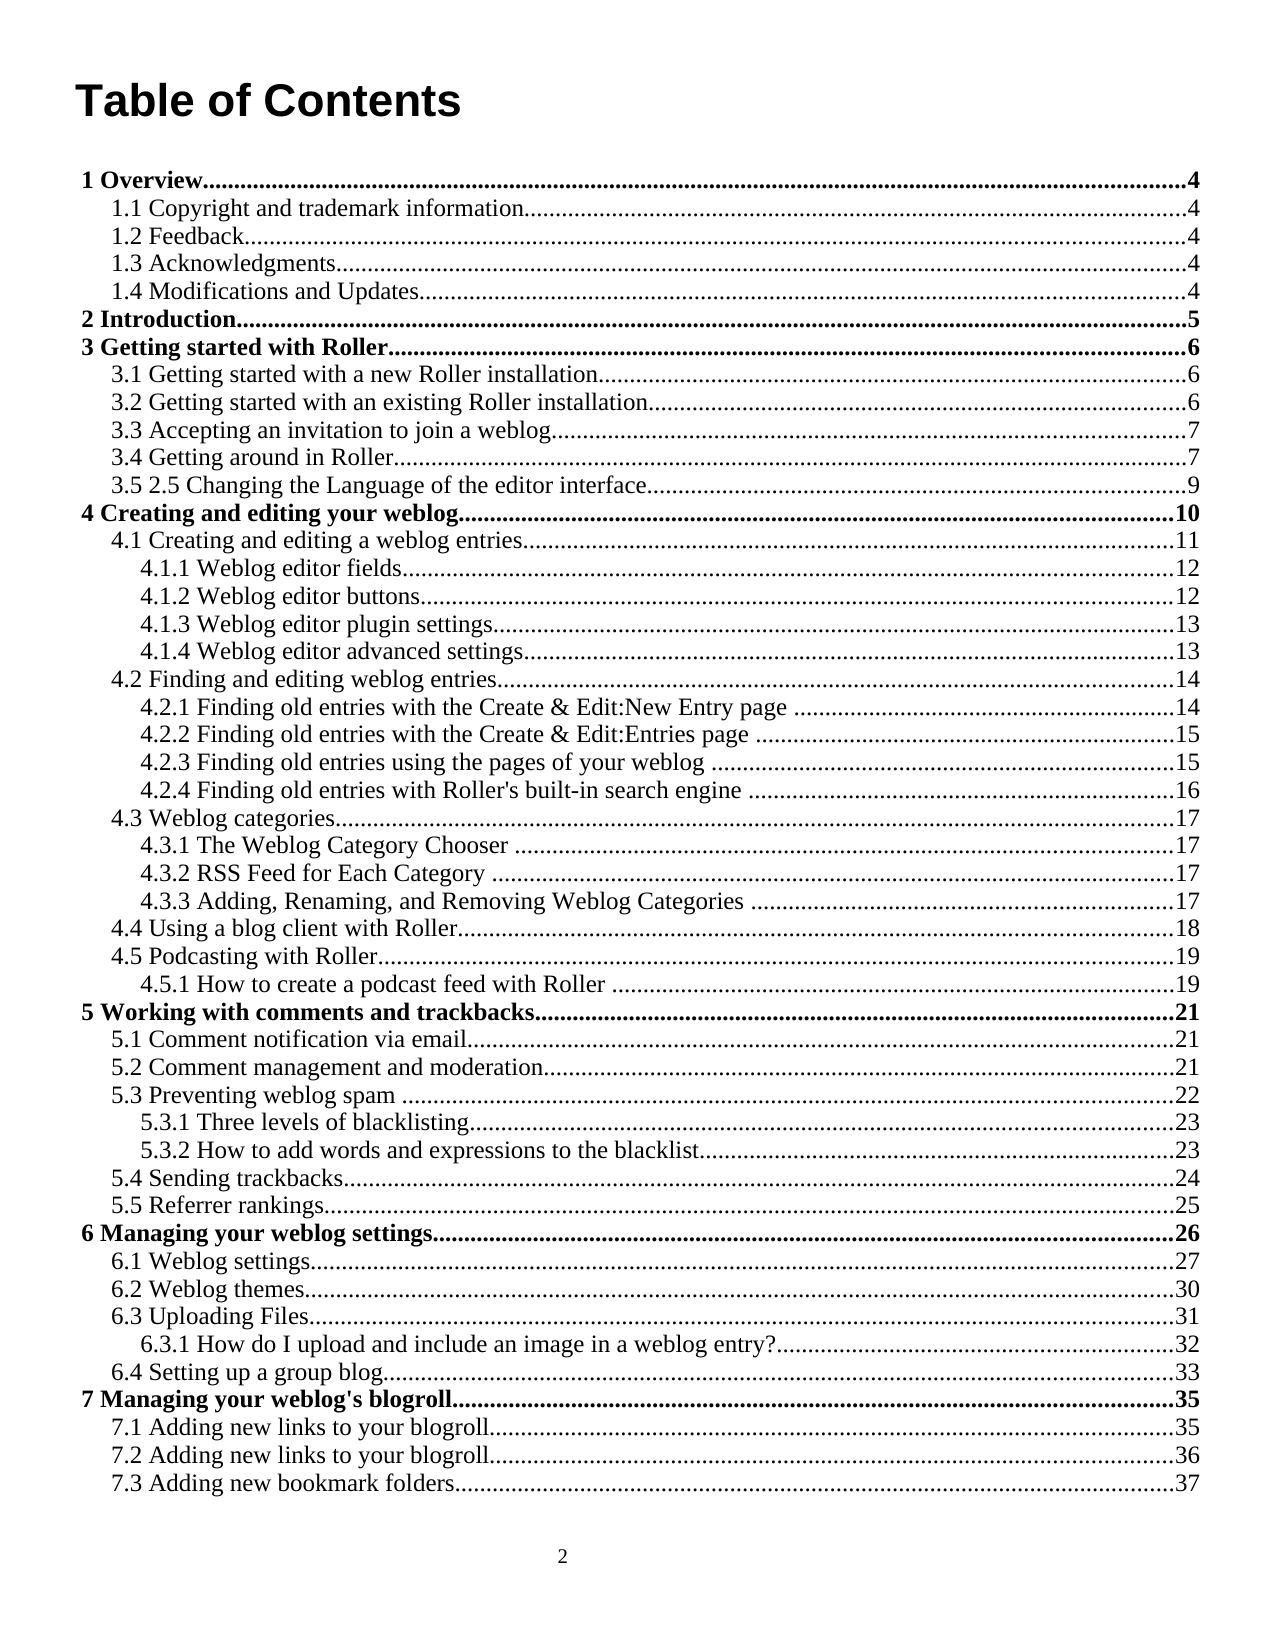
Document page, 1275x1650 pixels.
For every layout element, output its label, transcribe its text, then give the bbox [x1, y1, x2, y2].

text 5.3 Preventing weblog spam 22 [104, 1081, 1200, 1108]
text 6.4 Setting up a group blog 33 [104, 1358, 1200, 1386]
text 4.3 Weblog categories 17 [104, 804, 1200, 831]
text 1.1 Copyright and trademark information 4 [104, 194, 1200, 222]
text 4.5 Podcasting with Roller 19 [104, 942, 1200, 970]
text 3.5 2.5 Changing the Language of the editor interface 9 [104, 471, 1200, 499]
text 4.3.3 Adding, Renaming, and Removing Weblog Categories 17 [134, 887, 1200, 914]
text 4.2.1 Finding old entries with the Create & Edit:New Entry page 14 [134, 693, 1200, 721]
text 6.3.1 How do I upload and include an image in a weblog entry? 32 [134, 1330, 1200, 1358]
text 4.3.1 The Weblog Category Chooser 17 [134, 831, 1200, 859]
text 4.1.1 Weblog editor fields 12 [134, 554, 1200, 582]
text 6.3 Uploading Files 31 [104, 1302, 1200, 1330]
text 7 Managing your weblog's blogroll 35 [75, 1386, 1200, 1413]
text 1.2 Feedback 4 [104, 222, 1200, 249]
text 4.1.2 Weblog editor buttons 12 [134, 582, 1200, 610]
text 4.1.4 Weblog editor advanced settings 13 [134, 637, 1200, 665]
text 4.2.2 Finding old entries with the Create & Edit:Entries page 15 [134, 721, 1200, 748]
text 5.4 Sending trackbacks 24 [104, 1164, 1200, 1192]
text 6.2 Weblog themes 30 [104, 1275, 1200, 1302]
text 7.2 Adding new links to your blogroll 36 [104, 1441, 1200, 1469]
text 3.1 Getting started with a new Roller installation 6 [104, 360, 1200, 388]
text 1.3 Acknowledgments 4 [104, 249, 1200, 277]
text 1 Overview 4 [75, 166, 1200, 194]
text 3.2 Getting started with an existing Roller installation 6 [104, 388, 1200, 416]
text 5.2 Comment management and moderation 21 [104, 1053, 1200, 1081]
text 5.3.1 Three levels of blacklisting 23 [134, 1108, 1200, 1136]
text 4.1.3 Weblog editor plugin settings 13 [134, 610, 1200, 637]
text 6.1 Weblog settings 27 [104, 1247, 1200, 1275]
text 7.1 Adding new links to your blogroll 35 [104, 1413, 1200, 1441]
text 4.2.4 Finding old entries with Roller's built-in search engine 16 [134, 776, 1200, 804]
text 2 Introduction 5 [75, 305, 1200, 333]
text 4.4 Using a blog client with Roller 18 [104, 914, 1200, 942]
text 4.2.3 Finding old entries using the pages of your weblog 15 [134, 748, 1200, 776]
text 4.2 Finding and editing weblog entries 14 [104, 665, 1200, 693]
text 3 Getting started with Roller 6 [75, 333, 1200, 360]
text 4.3.2 RSS Feed for Each Category 17 [134, 859, 1200, 887]
text 4.1 Creating and editing a weblog entries 11 [104, 527, 1200, 554]
text 4.5.1 How to create a podcast feed with Roller 19 [134, 970, 1200, 998]
text Table of Contents [75, 75, 1200, 126]
text 5.5 Referrer rankings 25 [104, 1192, 1200, 1219]
text 7.3 Adding new bookmark folders 37 [104, 1469, 1200, 1496]
text 5.1 Comment notification via email 21 [104, 1025, 1200, 1053]
text 5 Working with comments and trackbacks 21 [75, 998, 1200, 1025]
text 6 Managing your weblog settings 26 [75, 1219, 1200, 1247]
text 4 Creating and editing your weblog 10 [75, 499, 1200, 527]
text 3.3 Accepting an invitation to join a weblog 7 [104, 416, 1200, 443]
text 5.3.2 How to add words and expressions to the blacklist 23 [134, 1136, 1200, 1164]
text 3.4 Getting around in Roller 7 [104, 443, 1200, 471]
text 1.4 Modifications and Updates 4 [104, 277, 1200, 305]
